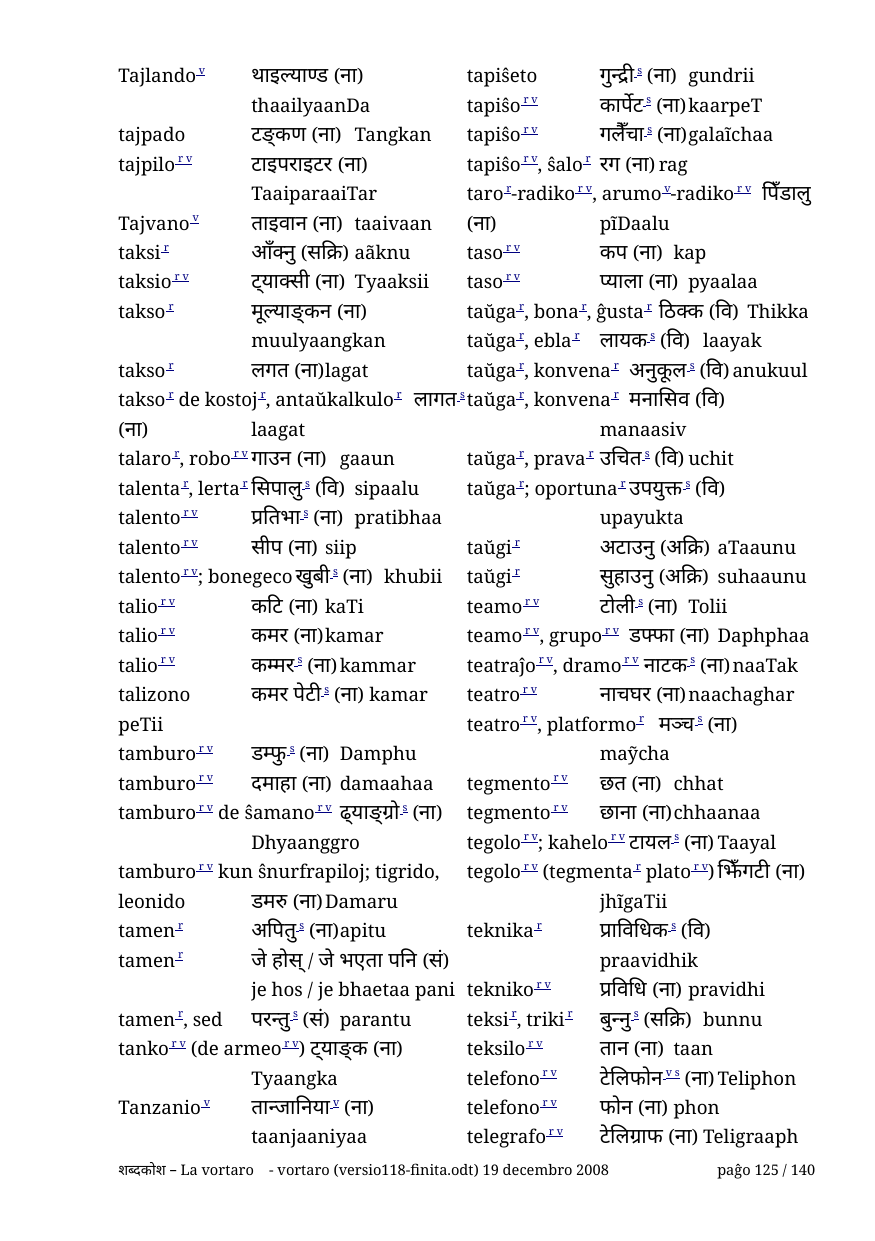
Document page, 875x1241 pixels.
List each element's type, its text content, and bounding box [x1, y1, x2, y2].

text tajpilo r v टाइपराइटर (ना) TaaiparaaiTar [118, 147, 467, 206]
text taksio r v ट्याक्सी (ना) Tyaaksii [118, 265, 467, 295]
text tamburo r v de ŝamano r v ढ्याङ्ग्रो s (ना) Dhyaanggro [118, 796, 467, 855]
text telegrafo r v टेलिग्राफ (ना) Teligraaph [467, 1120, 815, 1150]
text tanko r v (de armeo r v) ट्याङ्क (ना) Tyaangka [118, 1032, 467, 1091]
text teknika r प्राविधिक s (वि) praavidhik [467, 914, 815, 973]
text talento r v सीप (ना) siip [118, 531, 467, 560]
text tegolo r v; kahelo r v टायल s (ना) Taayal [467, 826, 815, 855]
text tamen r अपितु s (ना) apitu [118, 914, 467, 943]
text teatro r v, platformo r मञ्च s (ना) maỹcha [467, 708, 815, 767]
text tegmento r v छाना (ना) chhaanaa [467, 796, 815, 826]
text taŭga r, prava r उचित s (वि) uchit [467, 442, 815, 472]
text Tajlando v थाइल्याण्ड (ना) thaailyaanDa [118, 59, 467, 118]
text telefono r v टेलिफोन v s (ना) Teliphon [467, 1061, 815, 1091]
text taŭga r; oportuna r उपयुक्त s (वि) upayukta [467, 472, 815, 531]
text taksi r आँक्नु (सक्रि) aãknu [118, 236, 467, 265]
text teatraĵo r v, dramo r v नाटक s (ना) naaTak [467, 649, 815, 678]
text taro r-radiko r v, arumo v-radiko r v पिँडालु (ना) pĩDaalu [467, 177, 815, 236]
text Tajvano v ताइवान (ना) taaivaan [118, 206, 467, 236]
text talaro r, robo r v गाउन (ना) gaaun [118, 442, 467, 472]
text telefono r v फोन (ना) phon [467, 1091, 815, 1120]
text taŭga r, konvena r अनुकूल s (वि) anukuul [467, 354, 815, 383]
text tapiŝo r v, ŝalo r रग (ना) rag [467, 147, 815, 177]
text taŭga r, konvena r मनासिव (वि) manaasiv [467, 383, 815, 442]
text tegmento r v छत (ना) chhat [467, 767, 815, 796]
text taŭgi r अटाउनु (अक्रि) aTaaunu [467, 531, 815, 560]
text talio r v कमर (ना) kamar [118, 619, 467, 649]
text tajpado टङ्कण (ना) Tangkan [118, 118, 467, 147]
text talio r v कम्मर s (ना) kammar [118, 649, 467, 678]
text tekniko r v प्रविधि (ना) pravidhi [467, 973, 815, 1002]
text talizono कमर पेटी s (ना) kamar peTii [118, 678, 467, 737]
text talio r v कटि (ना) kaTi [118, 590, 467, 619]
text takso r मूल्याङ्कन (ना) muulyaangkan [118, 295, 467, 354]
text tamen r जे होस् / जे भएता पनि (सं) je hos / je bhaetaa pani [118, 943, 467, 1002]
text tamburo r v दमाहा (ना) damaahaa [118, 767, 467, 796]
text tamen r, sed परन्तु s (सं) parantu [118, 1002, 467, 1032]
text tegolo r v (tegmenta r plato r v) झिँगटी (ना) jhĩgaTii [467, 855, 815, 914]
text talento r v प्रतिभा s (ना) pratibhaa [118, 501, 467, 531]
text tamburo r v kun ŝnurfrapiloj; tigrido, leonido डमरु (ना) Damaru [118, 855, 467, 914]
text teamo r v टोली s (ना) Tolii [467, 590, 815, 619]
text teamo r v, grupo r v डफ्फा (ना) Daphphaa [467, 619, 815, 649]
text talenta r, lerta r सिपालु s (वि) sipaalu [118, 472, 467, 501]
text takso r लगत (ना) lagat [118, 354, 467, 383]
text taŭgi r सुहाउनु (अक्रि) suhaaunu [467, 560, 815, 590]
text teksi r, triki r बुन्नु s (सक्रि) bunnu [467, 1002, 815, 1032]
text teksilo r v तान (ना) taan [467, 1032, 815, 1061]
text tamburo r v डम्फु s (ना) Damphu [118, 737, 467, 767]
text takso r de kostoj r, antaŭkalkulo r लागत s (ना) laagat [118, 383, 467, 442]
text teatro r v नाचघर (ना) naachaghar [467, 678, 815, 708]
text taŭga r, bona r, ĝusta r ठिक्क (वि) Thikka [467, 295, 815, 324]
text tapiŝo r v कार्पेट s (ना) kaarpeT [467, 88, 815, 118]
text tapiŝeto गुन्द्री s (ना) gundrii [467, 59, 815, 88]
text taso r v प्याला (ना) pyaalaa [467, 265, 815, 295]
text Tanzanio v तान्जानिया v (ना) taanjaaniyaa [118, 1091, 467, 1150]
text talento r v; bonegeco खुबी s (ना) khubii [118, 560, 467, 590]
text taŭga r, ebla r लायक s (वि) laayak [467, 324, 815, 354]
text tapiŝo r v गलैँचा s (ना) galaĩchaa [467, 118, 815, 147]
text taso r v कप (ना) kap [467, 236, 815, 265]
